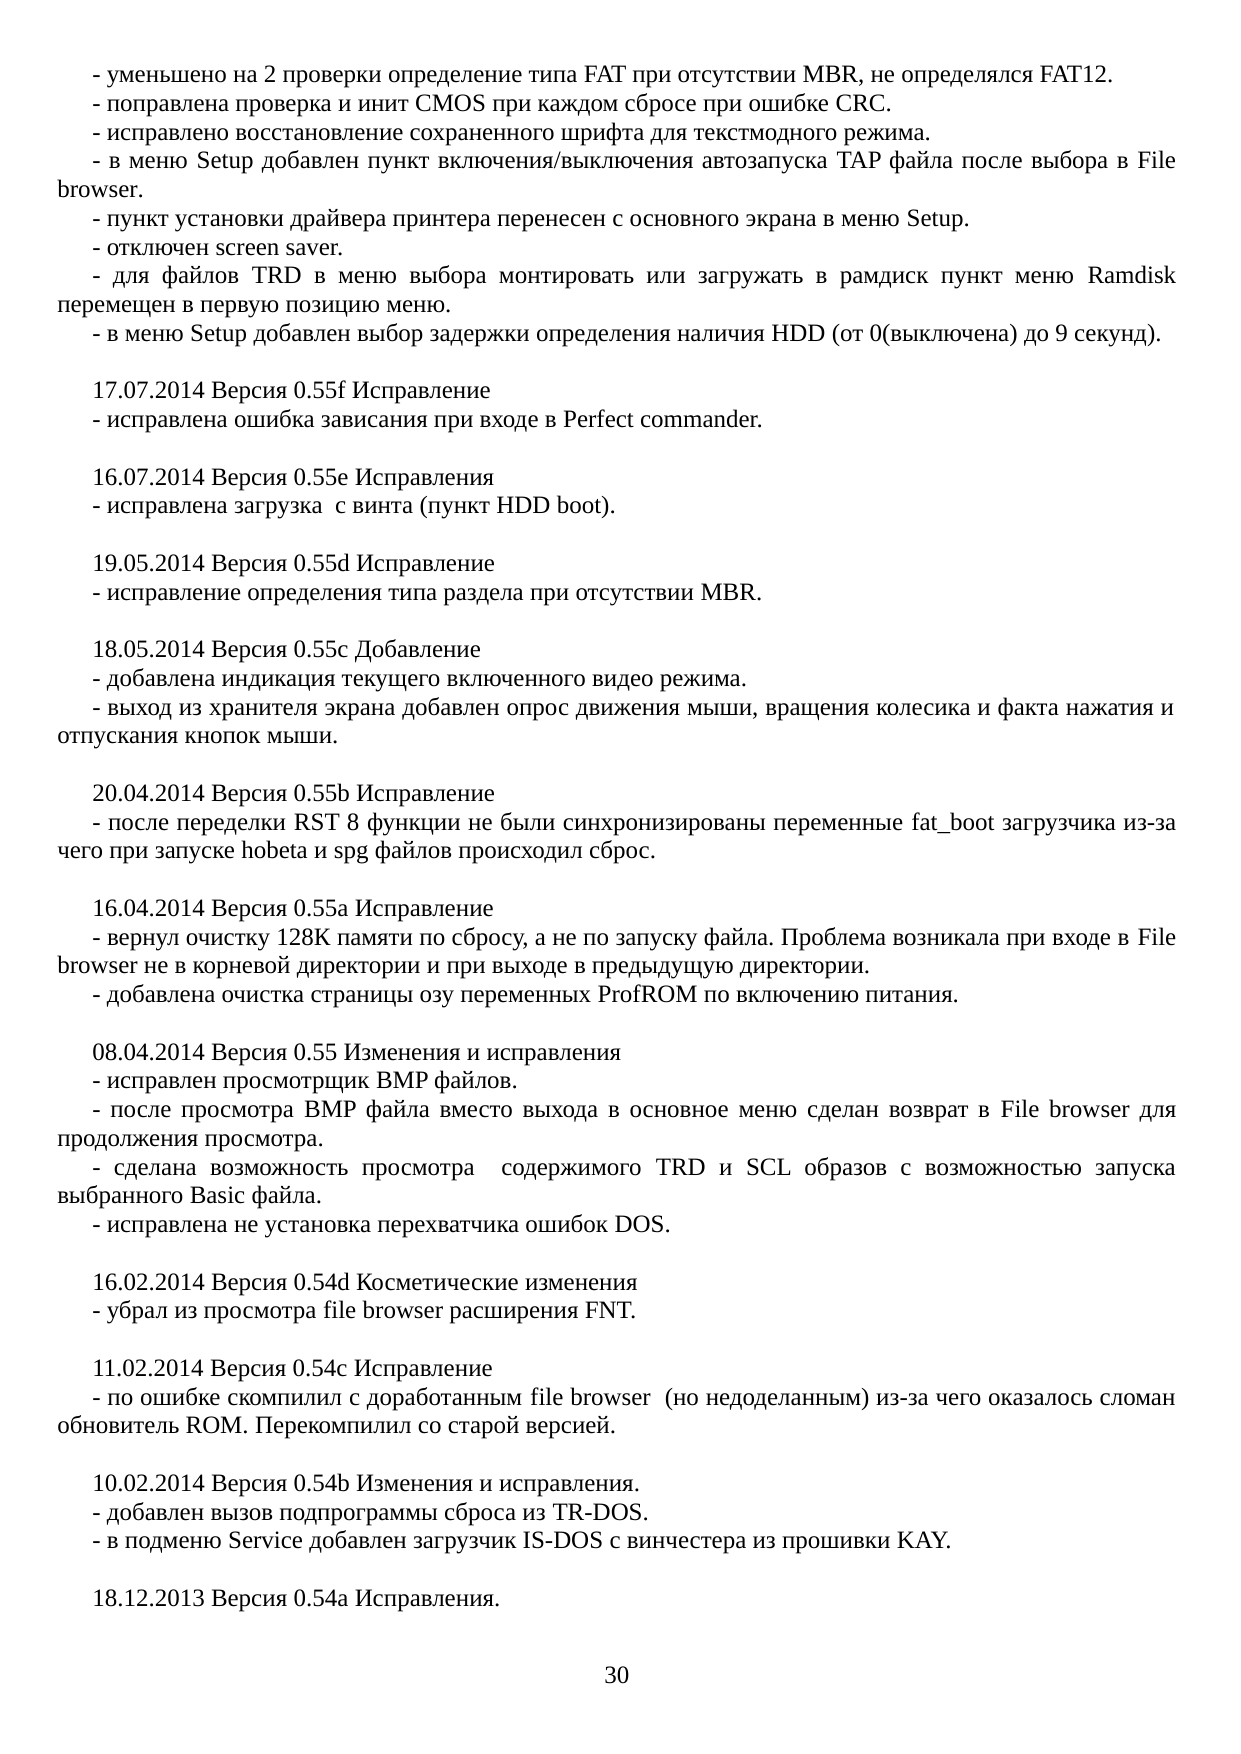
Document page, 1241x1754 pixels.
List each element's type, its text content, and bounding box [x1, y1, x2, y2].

text 16.02.2014 Версия 0.54d Косметические изменения [57, 1267, 1176, 1296]
text - исправлена не установка перехватчика ошибок DOS. [57, 1209, 1176, 1238]
text - после переделки RST 8 функции не были синхронизированы переменные fat_boot загрузчика из-за чего при запуске hobeta и spg файлов происходил сброс. [57, 807, 1176, 864]
text 19.05.2014 Версия 0.55d Исправление [57, 548, 1176, 577]
text - в меню Setup добавлен пункт включения/выключения автозапуска TAP файла после выбора в File browser. [57, 146, 1176, 203]
text 18.05.2014 Версия 0.55c Добавление [57, 634, 1176, 663]
text 16.07.2014 Версия 0.55e Исправления [57, 462, 1176, 491]
text - исправлено восстановление сохраненного шрифта для текстмодного режима. [57, 117, 1176, 146]
text - для файлов TRD в меню выбора монтировать или загружать в рамдиск пункт меню Ramdisk перемещен в первую позицию меню. [57, 261, 1176, 318]
text - пункт установки драйвера принтера перенесен с основного экрана в меню Setup. [57, 203, 1176, 232]
text - в меню Setup добавлен выбор задержки определения наличия HDD (от 0(выключена) до 9 секунд). [57, 318, 1176, 347]
text - вернул очистку 128К памяти по сбросу, а не по запуску файла. Проблема возникала при входе в File browser не в корневой директории и при выходе в предыдущую директории. [57, 922, 1176, 979]
text - отключен screen saver. [57, 232, 1176, 261]
text - уменьшено на 2 проверки определение типа FAT при отсутствии MBR, не определялся FAT12. [57, 59, 1176, 88]
text - убрал из просмотра file browser расширения FNT. [57, 1296, 1176, 1324]
text 11.02.2014 Версия 0.54c Исправление [57, 1353, 1176, 1382]
text 08.04.2014 Версия 0.55 Изменения и исправления [57, 1037, 1176, 1066]
text 16.04.2014 Версия 0.55a Исправление [57, 893, 1176, 922]
text - сделана возможность просмотра содержимого TRD и SCL образов с возможностью запуска выбранного Basic файла. [57, 1152, 1176, 1209]
text - исправлен просмотрщик BMP файлов. [57, 1066, 1176, 1094]
text 17.07.2014 Версия 0.55f Исправление [57, 376, 1176, 404]
text 18.12.2013 Версия 0.54a Исправления. [57, 1583, 1176, 1612]
text - добавлена индикация текущего включенного видео режима. [57, 663, 1176, 692]
text - поправлена проверка и инит CMOS при каждом сбросе при ошибке CRC. [57, 88, 1176, 117]
text 20.04.2014 Версия 0.55b Исправление [57, 778, 1176, 807]
text - в подменю Service добавлен загрузчик IS-DOS с винчестера из прошивки KAY. [57, 1526, 1176, 1554]
text - исправлена ошибка зависания при входе в Perfect commander. [57, 404, 1176, 433]
text - добавлена очистка страницы озу переменных ProfROM по включению питания. [57, 979, 1176, 1008]
text - исправление определения типа раздела при отсутствии MBR. [57, 577, 1176, 606]
text - после просмотра BMP файла вместо выхода в основное меню сделан возврат в File browser для продолжения просмотра. [57, 1094, 1176, 1152]
text - добавлен вызов подпрограммы сброса из TR-DOS. [57, 1497, 1176, 1526]
text - по ошибке скомпилил с доработанным file browser (но недоделанным) из-за чего оказалось сломан обновитель ROM. Перекомпилил со старой версией. [57, 1382, 1176, 1439]
text - исправлена загрузка с винта (пункт HDD boot). [57, 491, 1176, 519]
text - выход из хранителя экрана добавлен опрос движения мыши, вращения колесика и факта нажатия и отпускания кнопок мыши. [57, 692, 1176, 749]
text 10.02.2014 Версия 0.54b Изменения и исправления. [57, 1468, 1176, 1497]
